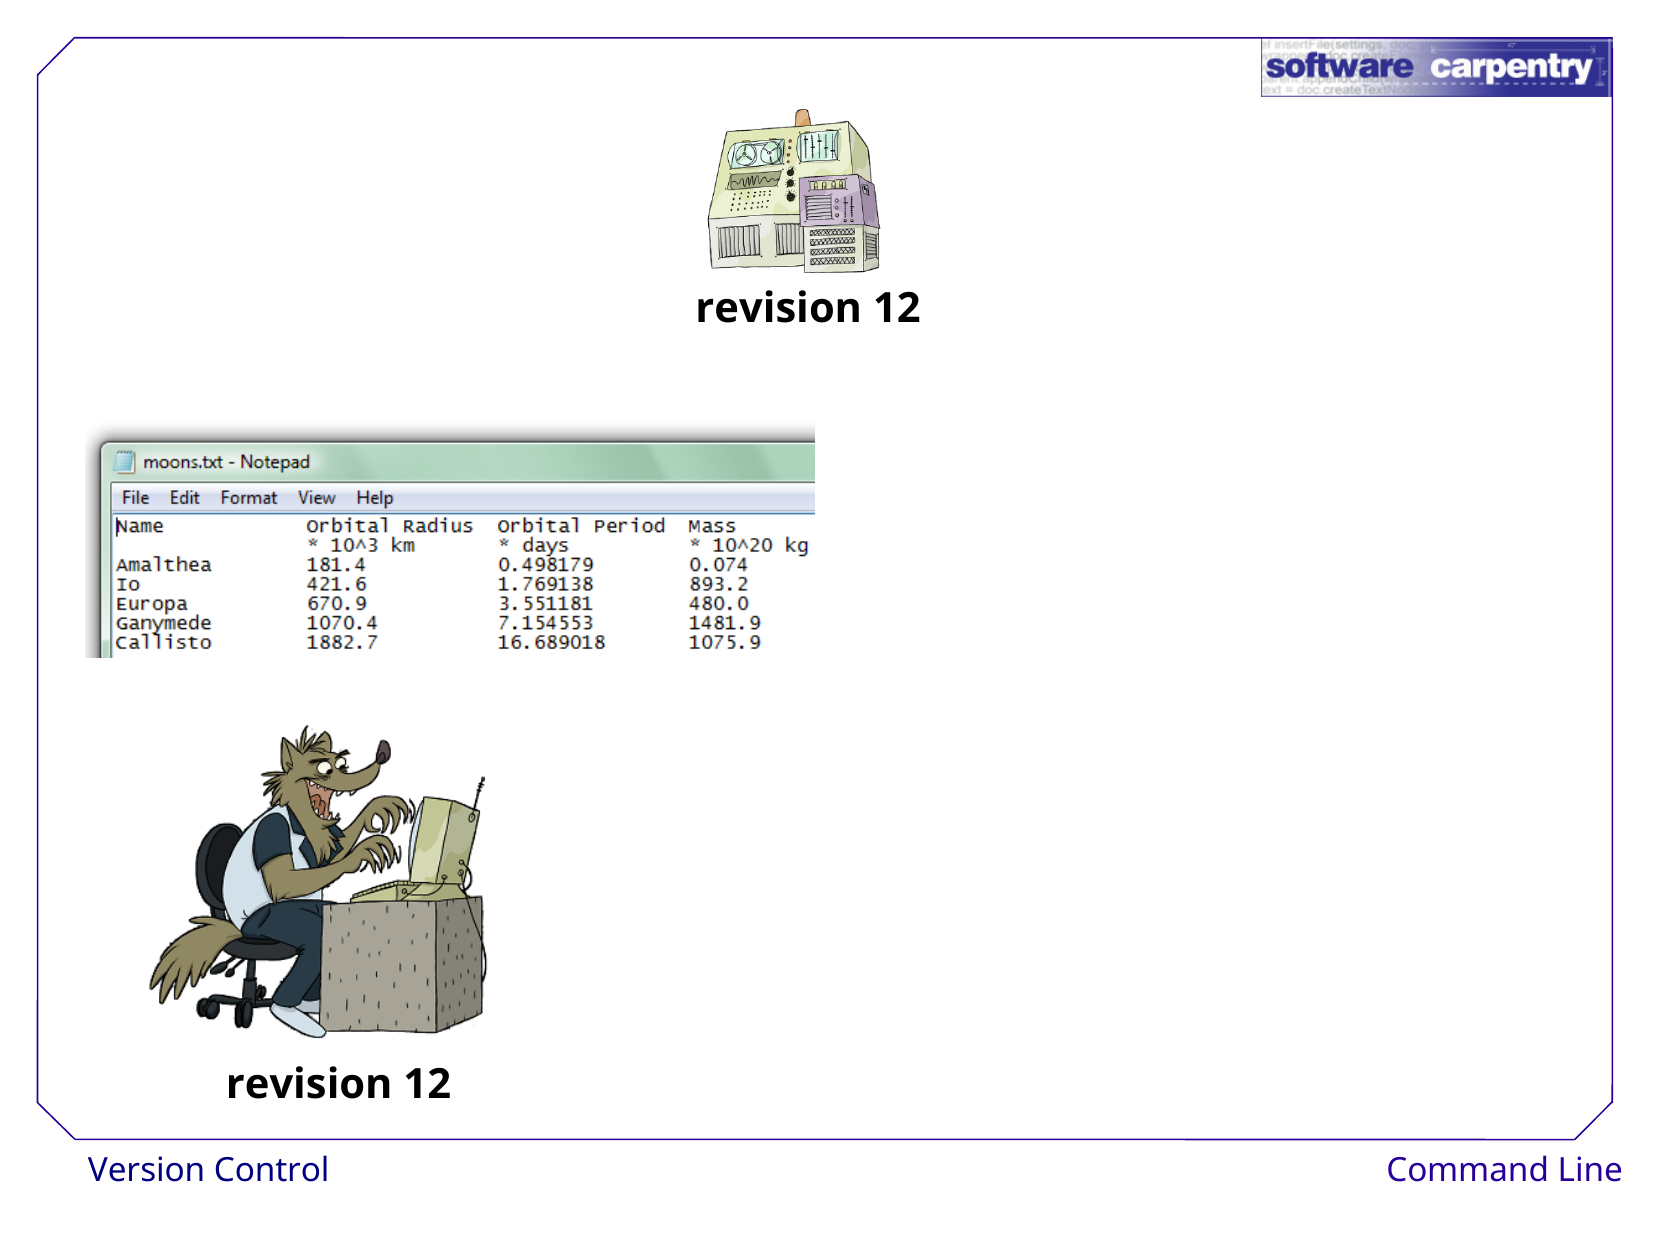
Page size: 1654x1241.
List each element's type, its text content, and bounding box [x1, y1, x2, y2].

picture [85, 419, 815, 658]
picture [1261, 39, 1613, 97]
picture [688, 90, 903, 277]
picture [137, 705, 516, 1069]
text_box revision 12 [680, 277, 937, 340]
text_box revision 12 [211, 1053, 467, 1116]
